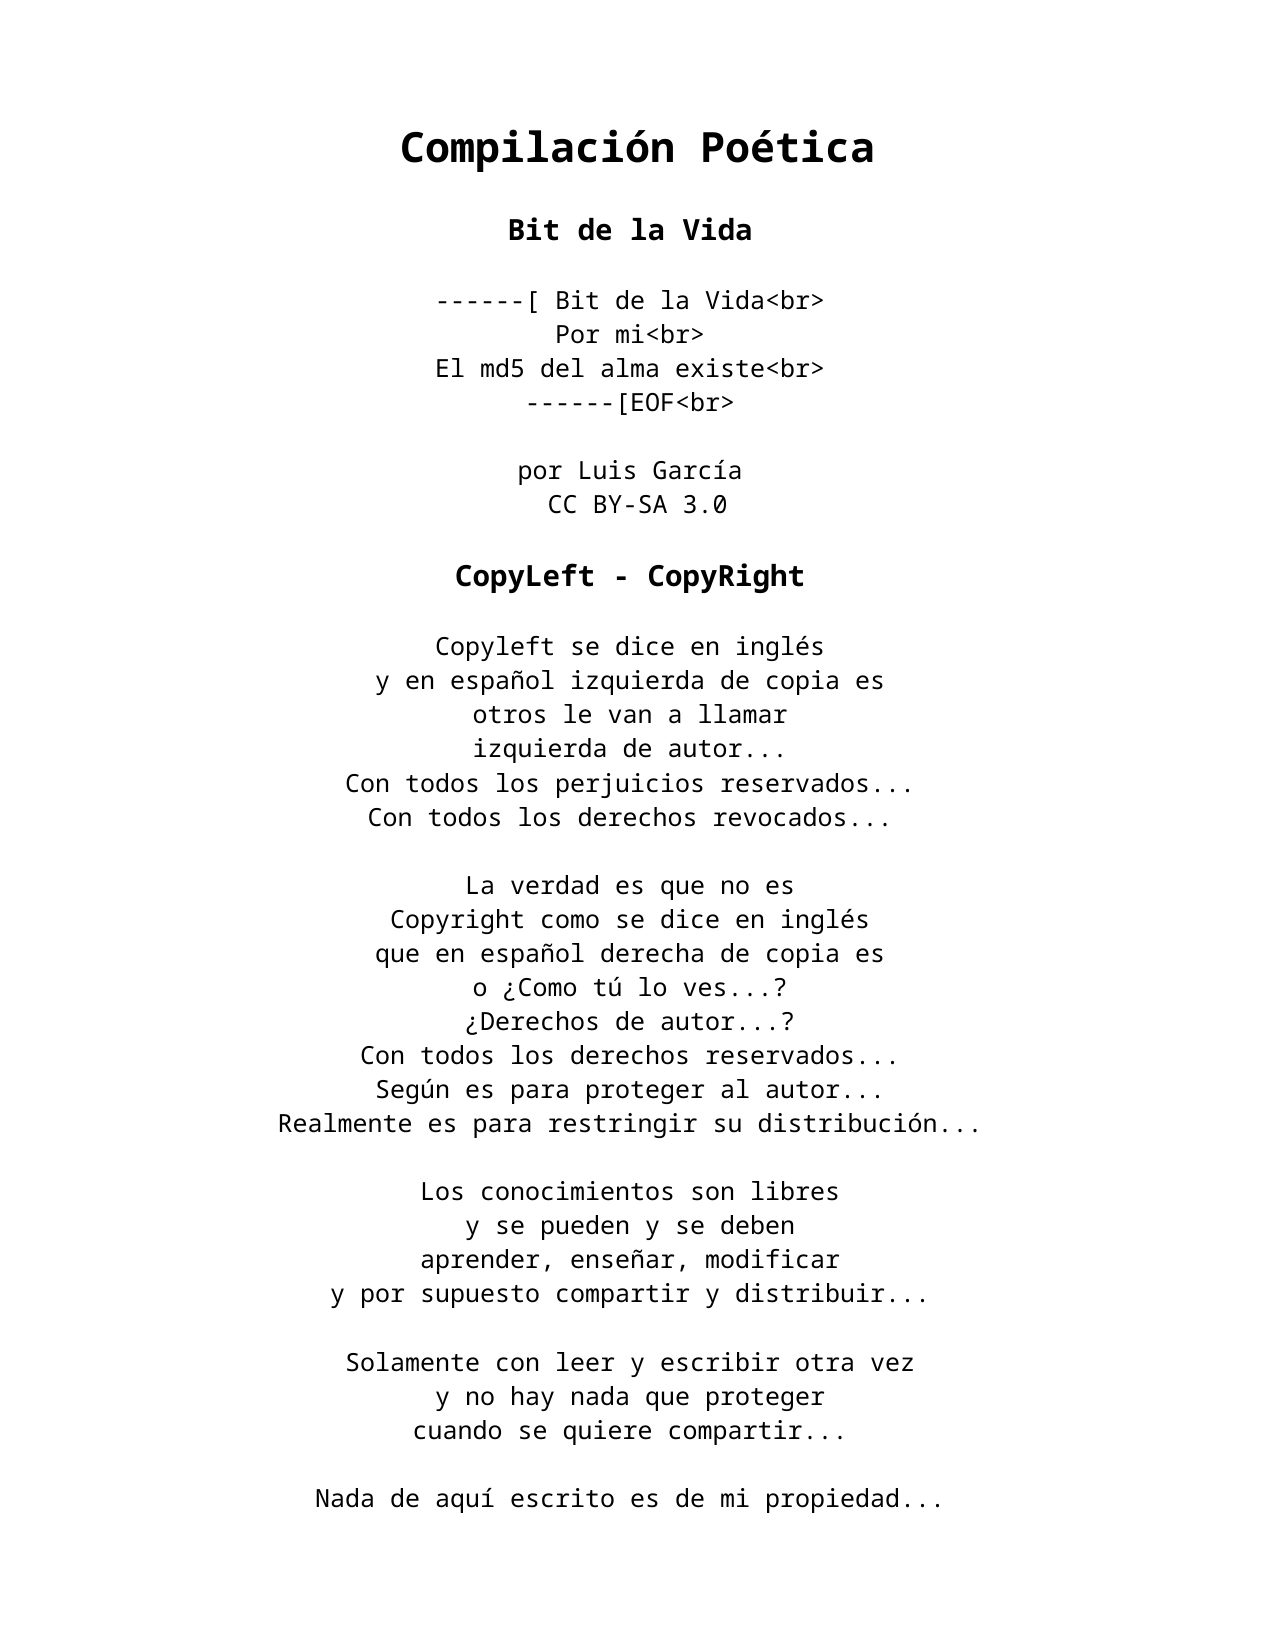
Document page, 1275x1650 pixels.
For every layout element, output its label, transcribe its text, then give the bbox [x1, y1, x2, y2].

text Realmente es para restringir su distribución... [118, 1106, 1157, 1140]
text El md5 del alma existe<br> [118, 351, 1157, 385]
text cuando se quiere compartir... [118, 1412, 1157, 1446]
text ¿Derechos de autor...? [118, 1004, 1157, 1038]
text Bit de la Vida [118, 209, 1157, 249]
text Por mi<br> [118, 317, 1157, 351]
text otros le van a llamar [118, 697, 1157, 731]
text Los conocimientos son libres [118, 1174, 1157, 1208]
text o ¿Como tú lo ves...? [118, 969, 1157, 1004]
text Nada de aquí escrito es de mi propiedad... [118, 1481, 1157, 1514]
text Copyright como se dice en inglés [118, 901, 1157, 936]
text Compilación Poética [118, 118, 1157, 175]
text Con todos los derechos reservados... [118, 1038, 1157, 1072]
text Con todos los perjuicios reservados... [118, 765, 1157, 799]
text y en español izquierda de copia es [118, 663, 1157, 697]
text Según es para proteger al autor... [118, 1072, 1157, 1106]
text ------[ Bit de la Vida<br> [118, 283, 1157, 317]
text aprender, enseñar, modificar [118, 1242, 1157, 1276]
text izquierda de autor... [118, 731, 1157, 765]
text CopyLeft - CopyRight [118, 555, 1157, 595]
text Con todos los derechos revocados... [118, 799, 1157, 833]
text Copyleft se dice en inglés [118, 629, 1157, 663]
text que en español derecha de copia es [118, 936, 1157, 969]
text y no hay nada que proteger [118, 1378, 1157, 1412]
text por Luis García [118, 453, 1157, 487]
text y se pueden y se deben [118, 1208, 1157, 1242]
text La verdad es que no es [118, 867, 1157, 901]
text y por supuesto compartir y distribuir... [118, 1276, 1157, 1310]
text CC BY-SA 3.0 [118, 487, 1157, 521]
text Solamente con leer y escribir otra vez [118, 1344, 1157, 1378]
text ------[EOF<br> [118, 385, 1157, 419]
